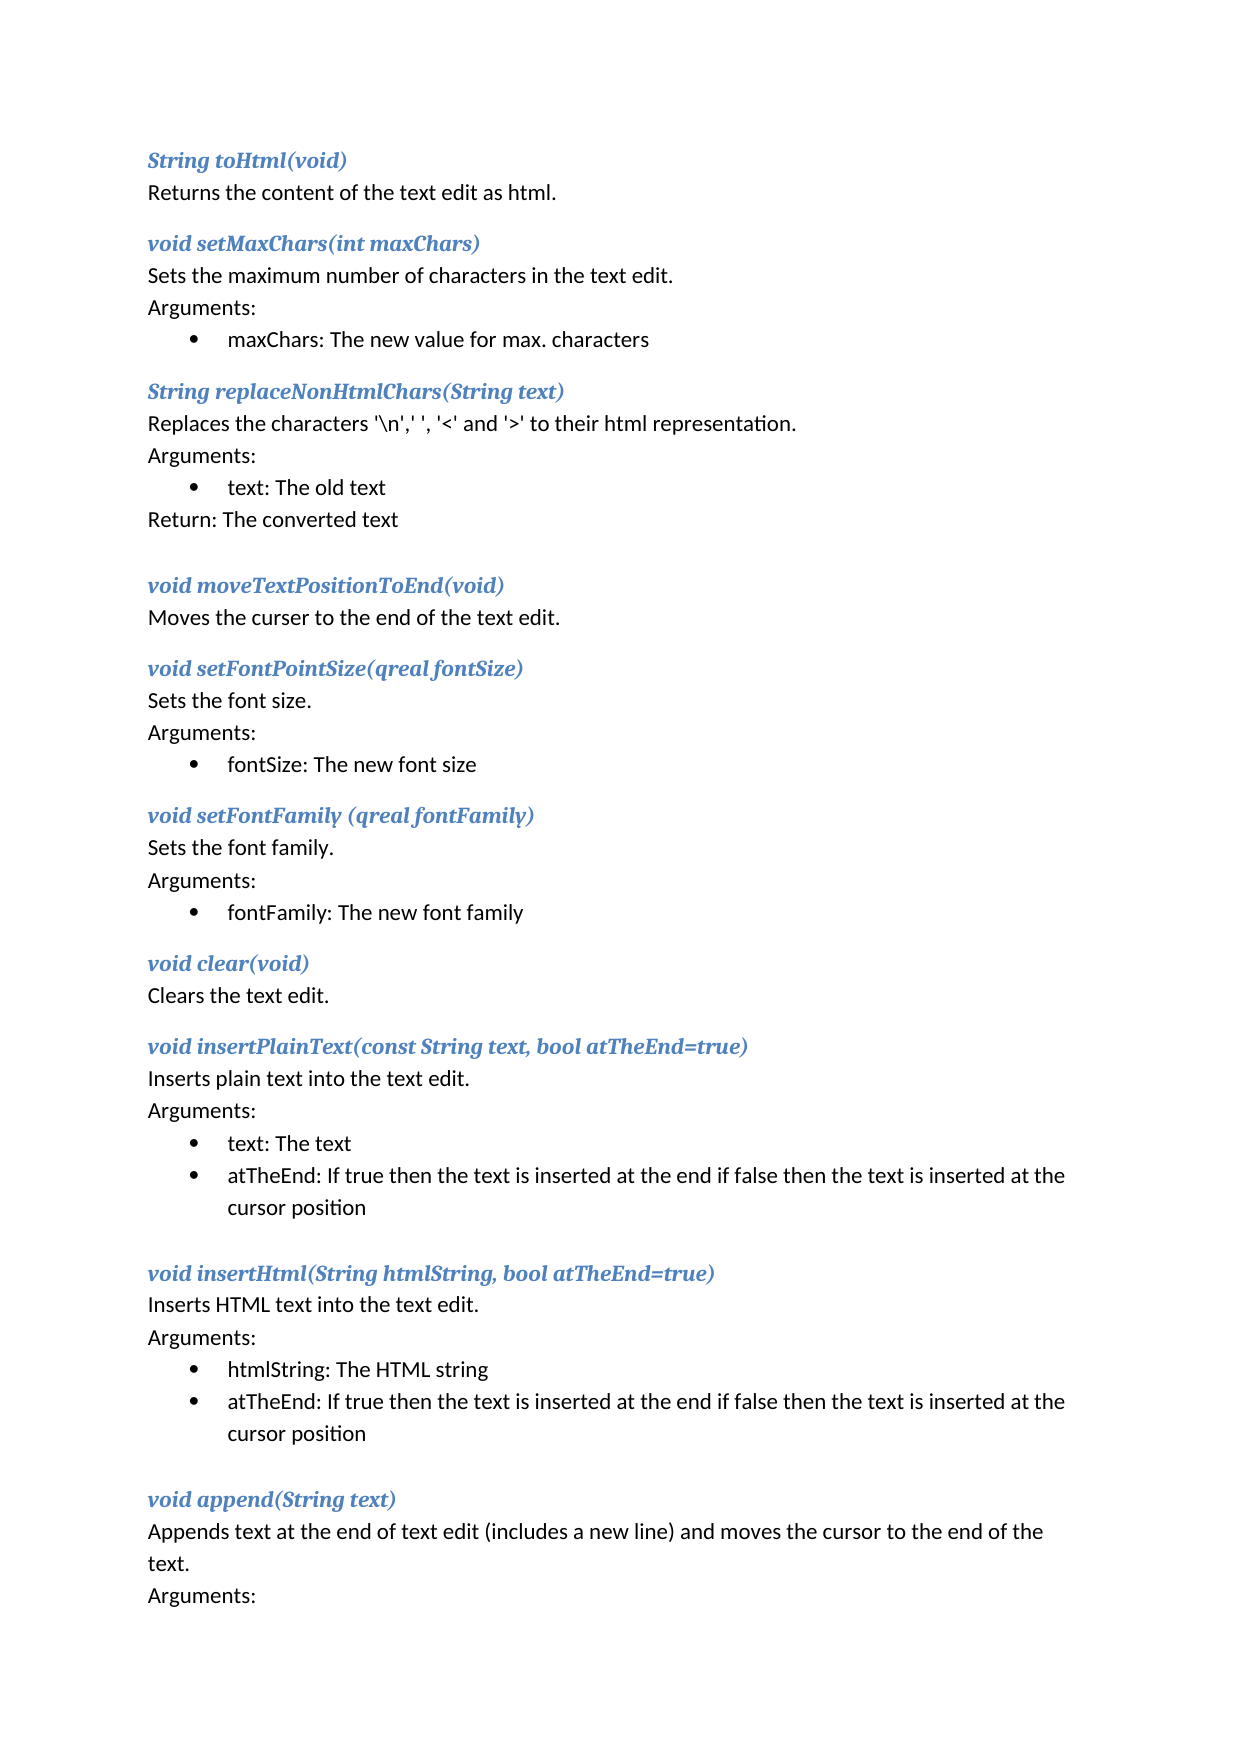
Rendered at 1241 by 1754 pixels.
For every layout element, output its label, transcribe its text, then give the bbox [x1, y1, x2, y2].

text Arguments: [148, 1581, 1093, 1609]
subtitle void setMaxChars(int maxChars) [148, 231, 1093, 257]
list text: The text [190, 1129, 1093, 1157]
text Return: The converted text [148, 505, 1093, 533]
list maxChars: The new value for max. characters [190, 325, 1093, 353]
list fontFamily: The new font family [190, 898, 1093, 926]
subtitle void insertHtml(String htmlString, bool atTheEnd=true) [148, 1260, 1093, 1287]
list atTheEnd: If true then the text is inserted at the end if false then the text is inserted at the cursor position [190, 1387, 1093, 1447]
text Inserts plain text into the text edit. [148, 1064, 1093, 1092]
list text: The old text [190, 473, 1093, 501]
list htmlString: The HTML string [190, 1355, 1093, 1383]
list atTheEnd: If true then the text is inserted at the end if false then the text is inserted at the cursor position [190, 1161, 1093, 1221]
subtitle void setFontFamily (qreal fontFamily) [148, 803, 1093, 830]
text Clears the text edit. [148, 981, 1093, 1009]
subtitle void moveTextPositionToEnd(void) [148, 572, 1093, 599]
text Sets the font family. [148, 833, 1093, 862]
text Inserts HTML text into the text edit. [148, 1291, 1093, 1319]
text Sets the font size. [148, 686, 1093, 714]
subtitle String toHtml(void) [148, 148, 1093, 174]
text Arguments: [148, 441, 1093, 469]
text Appends text at the end of text edit (includes a new line) and moves the cursor to the end of the text. [148, 1517, 1093, 1577]
text Returns the content of the text edit as html. [148, 178, 1093, 206]
list fontSize: The new font size [190, 750, 1093, 778]
text Arguments: [148, 293, 1093, 321]
text Sets the maximum number of characters in the text edit. [148, 261, 1093, 289]
text Arguments: [148, 1097, 1093, 1124]
text Arguments: [148, 718, 1093, 746]
text Arguments: [148, 1323, 1093, 1351]
text Replaces the characters '\n',' ', '<' and '>' to their html representation. [148, 409, 1093, 437]
text Arguments: [148, 866, 1093, 894]
subtitle void insertPlainText(const String text, bool atTheEnd=true) [148, 1034, 1093, 1061]
subtitle void append(String text) [148, 1487, 1093, 1513]
subtitle void setFontPointSize(qreal fontSize) [148, 656, 1093, 682]
subtitle String replaceNonHtmlChars(String text) [148, 378, 1093, 405]
subtitle void clear(void) [148, 951, 1093, 977]
text Moves the curser to the end of the text edit. [148, 603, 1093, 631]
